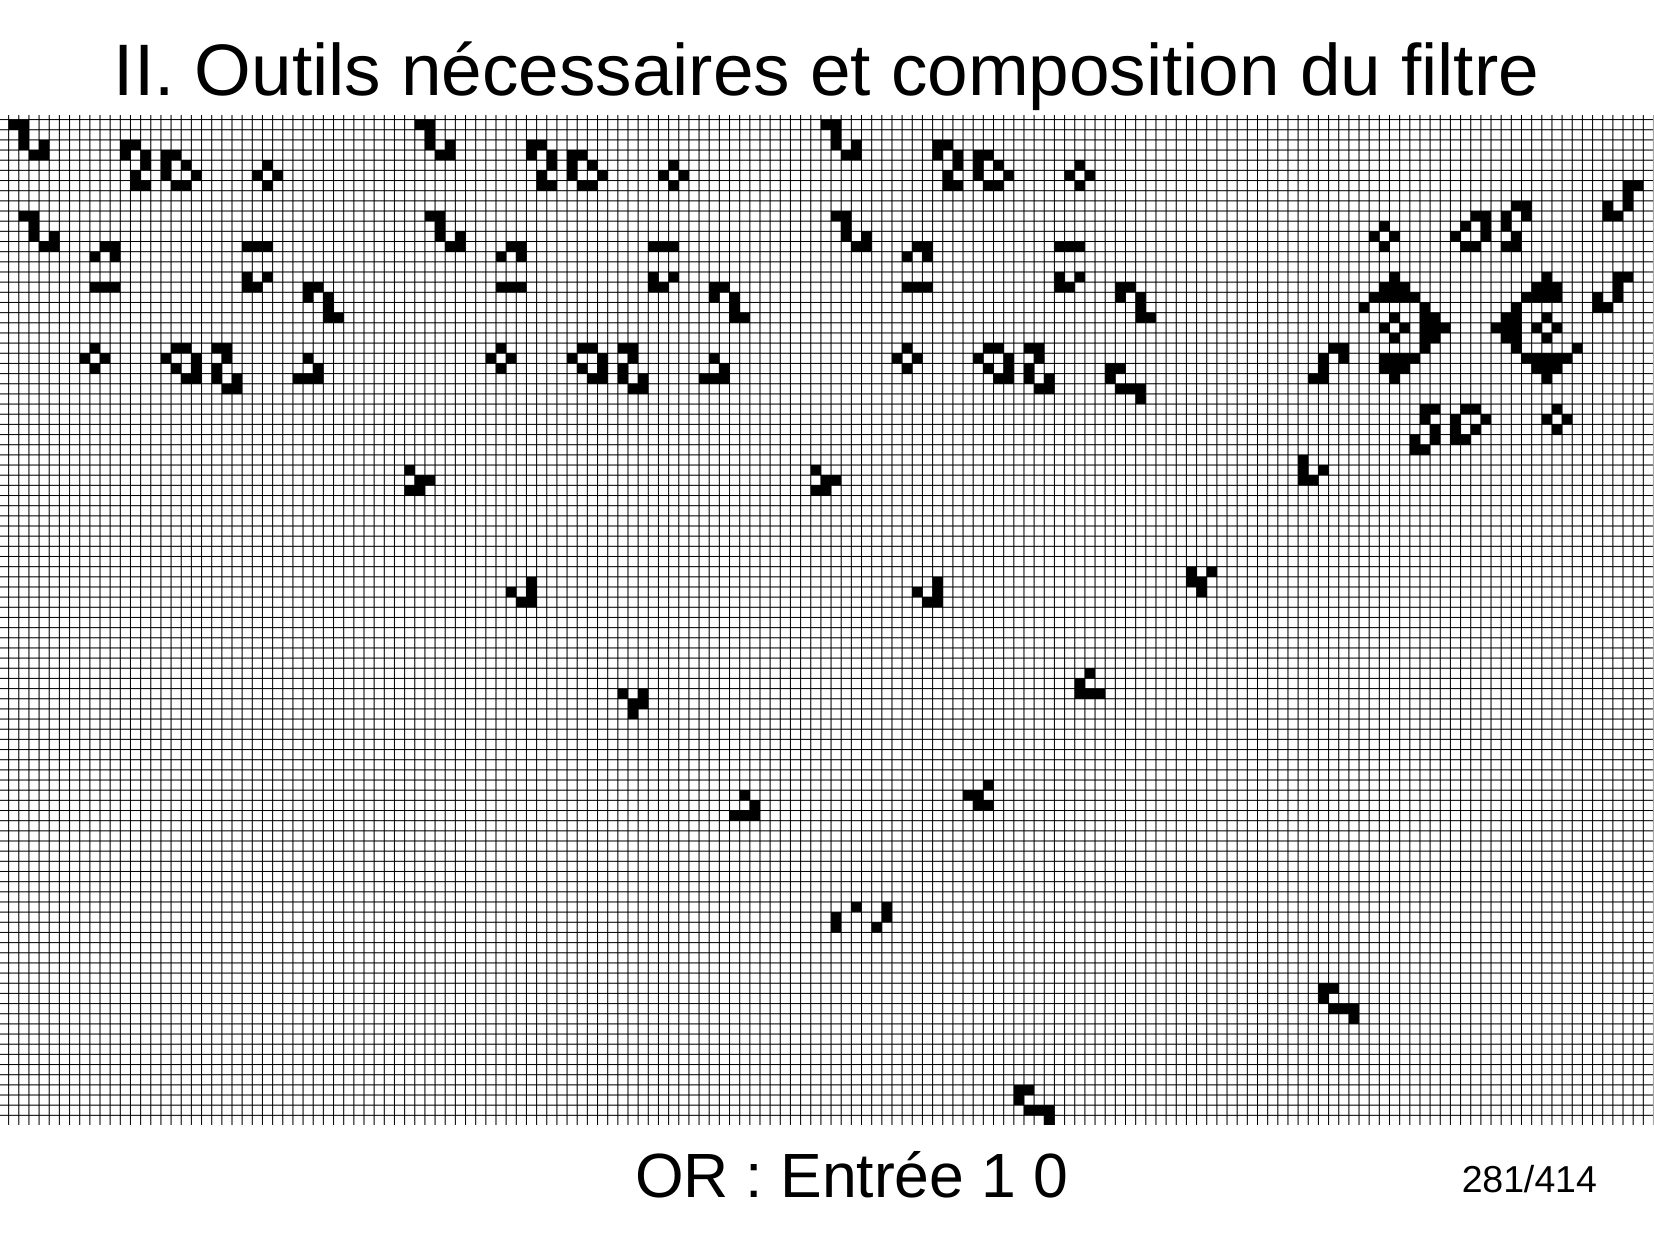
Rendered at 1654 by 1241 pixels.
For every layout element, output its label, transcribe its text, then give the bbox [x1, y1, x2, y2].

text_box <number>/414 [1447, 1151, 1654, 1209]
picture [0, 115, 1654, 1125]
text_box OR : Entrée 1 0 [620, 1133, 1084, 1219]
title II. Outils nécessaires et composition du filtre [82, 0, 1572, 174]
